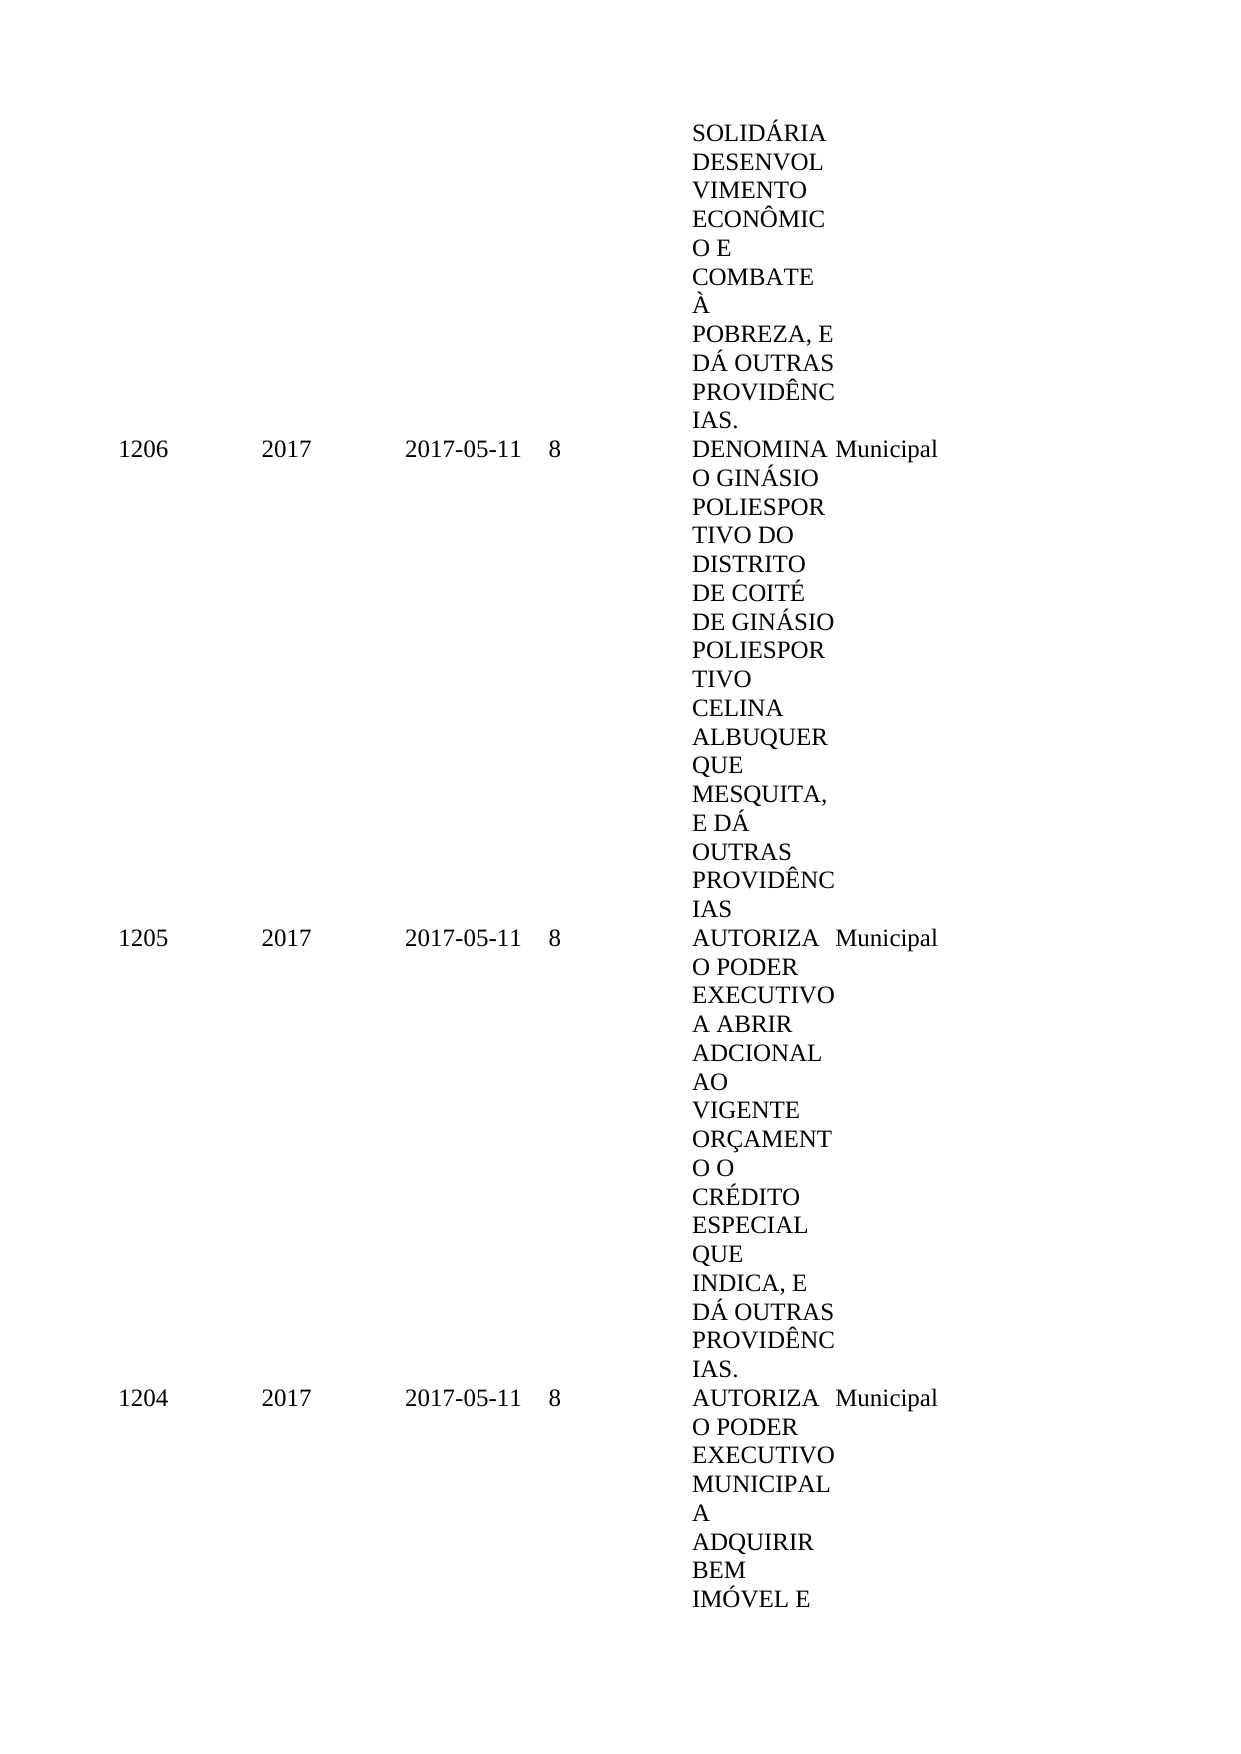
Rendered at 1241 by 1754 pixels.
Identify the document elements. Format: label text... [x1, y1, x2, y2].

table_cell 8 [548, 434, 692, 923]
table_cell 2017 [261, 434, 405, 923]
table_cell [261, 118, 405, 434]
table_cell Municipal [835, 434, 979, 923]
table_cell 8 [548, 923, 692, 1383]
table_cell Municipal [835, 923, 979, 1383]
table_cell [835, 118, 979, 434]
table_cell 1206 [118, 434, 261, 923]
table_cell 2017-05-11 [405, 434, 548, 923]
table_cell 8 [548, 1383, 692, 1613]
table_cell [979, 118, 1122, 434]
table_cell [548, 118, 692, 434]
table_cell [979, 1383, 1122, 1613]
table_cell 2017 [261, 1383, 405, 1613]
table_cell Municipal [835, 1383, 979, 1613]
table_cell [405, 118, 548, 434]
table_cell 1205 [118, 923, 261, 1383]
table_cell 2017 [261, 923, 405, 1383]
table_cell [979, 434, 1122, 923]
table_cell 1204 [118, 1383, 261, 1613]
table_cell AUTORIZA O PODER EXECUTIVO A ABRIR ADCIONAL AO VIGENTE ORÇAMENTO O CRÉDITO ESPECIAL QUE INDICA, E DÁ OUTRAS PROVIDÊNCIAS. [692, 923, 835, 1383]
table_cell 2017-05-11 [405, 923, 548, 1383]
table_cell DENOMINA O GINÁSIO POLIESPORTIVO DO DISTRITO DE COITÉ DE GINÁSIO POLIESPORTIVO CELINA ALBUQUERQUE MESQUITA, E DÁ OUTRAS PROVIDÊNCIAS [692, 434, 835, 923]
table_cell SOLIDÁRIA DESENVOLVIMENTO ECONÔMICO E COMBATE À POBREZA, E DÁ OUTRAS PROVIDÊNCIAS. [692, 118, 835, 434]
table_cell [118, 118, 261, 434]
table_cell [979, 923, 1122, 1383]
table_cell 2017-05-11 [405, 1383, 548, 1613]
table_cell AUTORIZA O PODER EXECUTIVO MUNICIPAL A ADQUIRIR BEM IMÓVEL E [692, 1383, 835, 1613]
